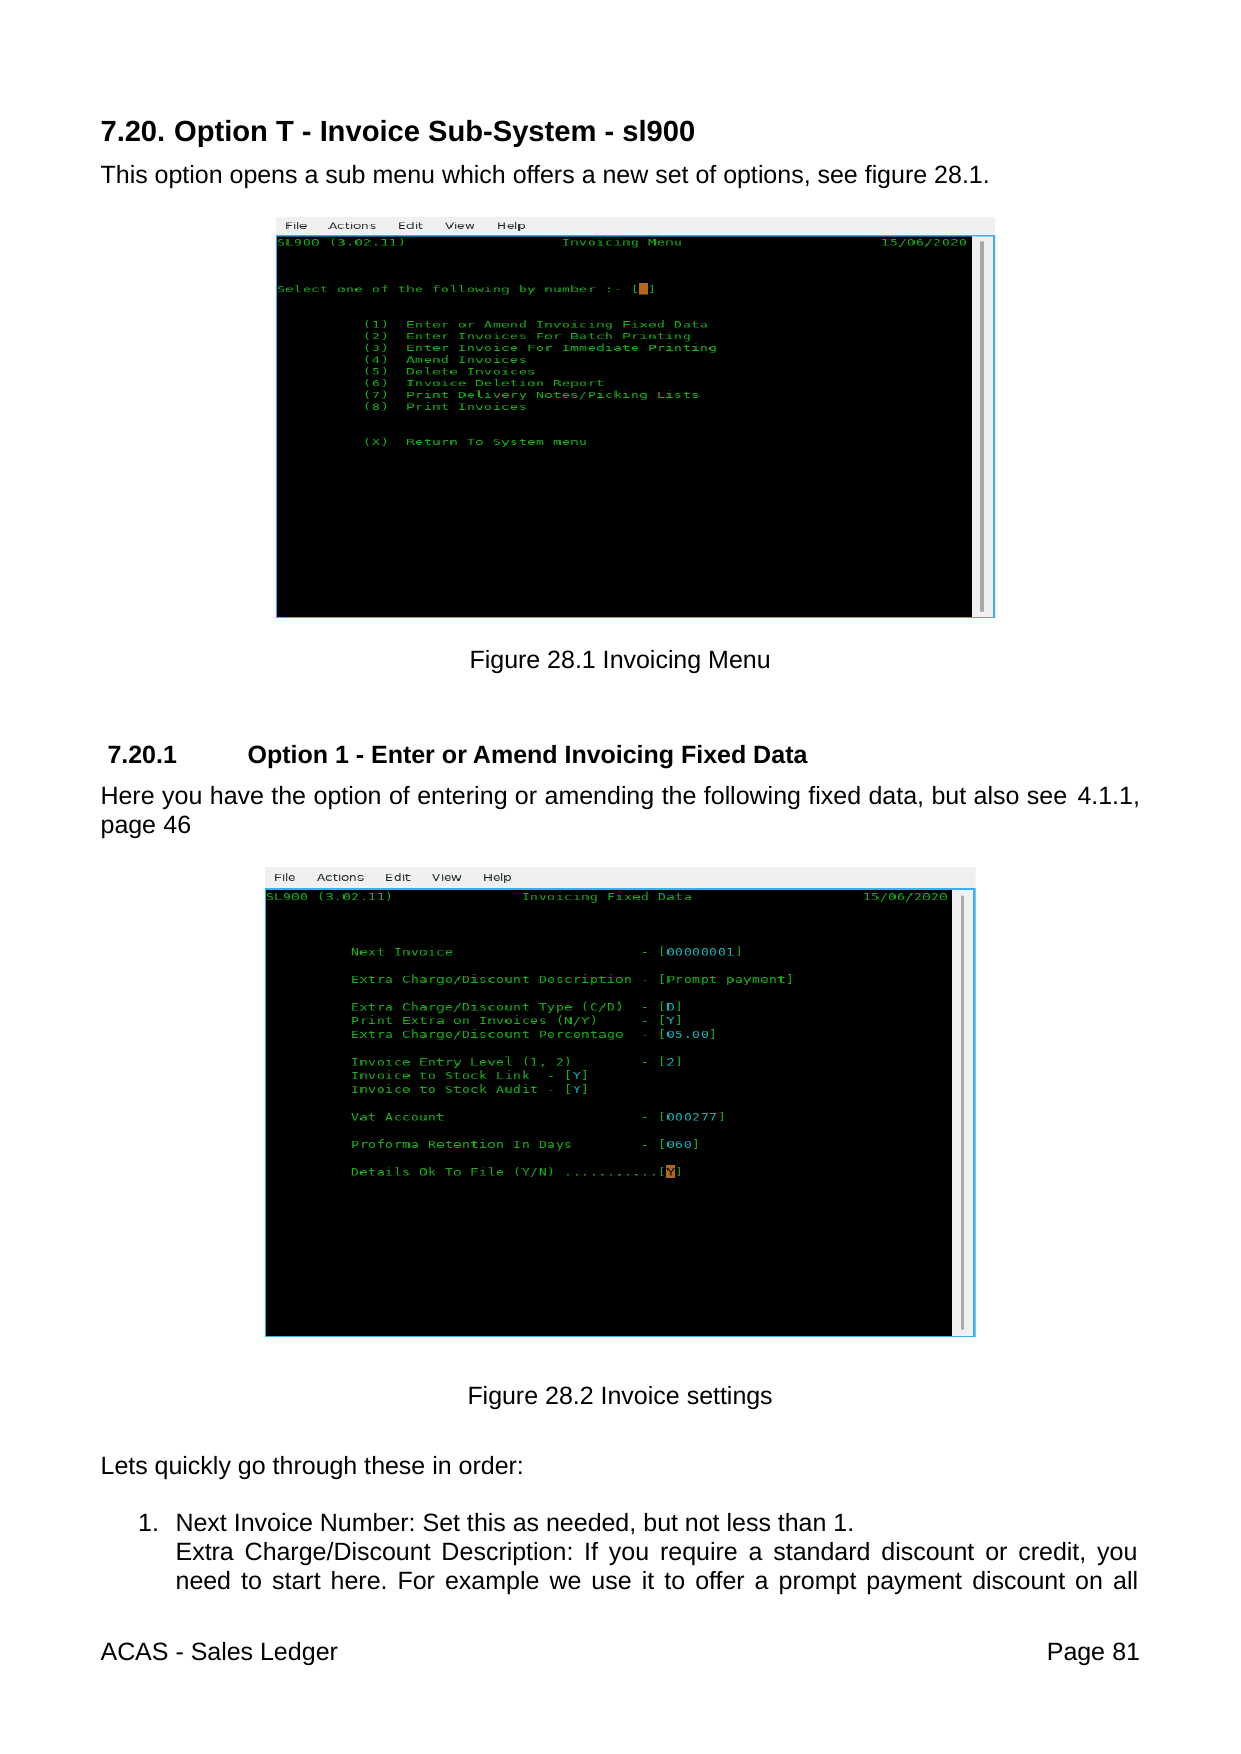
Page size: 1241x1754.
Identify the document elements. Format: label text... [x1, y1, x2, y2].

text This option opens a sub menu which offers a new set of options, see figure 28.1. [100, 159, 1140, 188]
text Here you have the option of entering or amending the following fixed data, but also see 4.1.1, page 46 [100, 781, 1140, 838]
text Figure 28.1 Invoicing Menu [100, 644, 1140, 673]
subtitle Option 1 - Enter or Amend Invoicing Fixed Data [100, 739, 1140, 768]
text Figure 28.2 Invoice settings [100, 1381, 1140, 1409]
text Lets quickly go through these in order: [100, 1451, 1140, 1479]
list Next Invoice Number: Set this as needed, but not less than 1. [138, 1508, 1140, 1537]
subtitle Option T - Invoice Sub-System - sl900 [100, 113, 1140, 147]
list Extra Charge/Discount Description: If you require a standard discount or credit, you need to start here. For example we use it to offer a prompt payment discount on all [138, 1537, 1140, 1594]
picture [275, 217, 996, 618]
picture [264, 867, 976, 1337]
